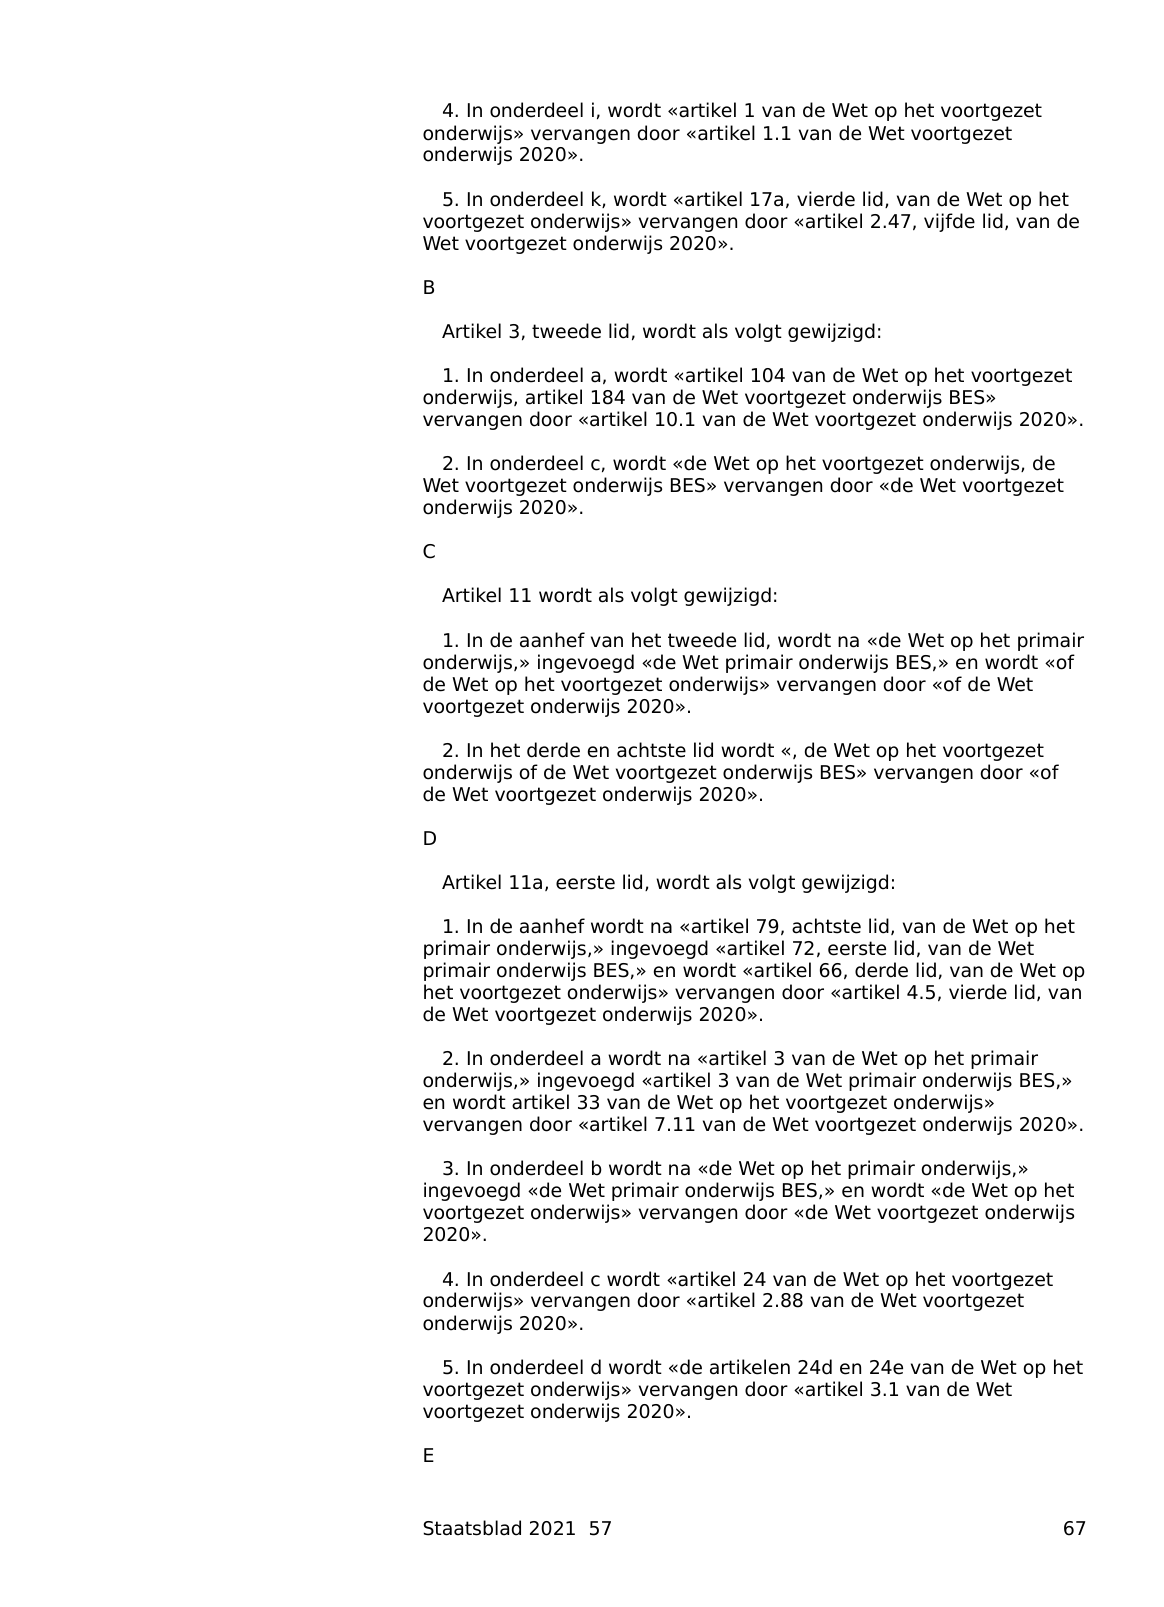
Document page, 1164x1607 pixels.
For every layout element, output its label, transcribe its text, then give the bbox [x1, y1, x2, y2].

text Artikel 11 wordt als volgt gewijzigd: [422, 585, 1087, 607]
text 2. In onderdeel c, wordt «de Wet op het voortgezet onderwijs, de Wet voortgezet onderwijs BES» vervangen door «de Wet voortgezet onderwijs 2020». [422, 453, 1087, 519]
text 1. In onderdeel a, wordt «artikel 104 van de Wet op het voortgezet onderwijs, artikel 184 van de Wet voortgezet onderwijs BES» vervangen door «artikel 10.1 van de Wet voortgezet onderwijs 2020». [422, 365, 1087, 431]
text 5. In onderdeel k, wordt «artikel 17a, vierde lid, van de Wet op het voortgezet onderwijs» vervangen door «artikel 2.47, vijfde lid, van de Wet voortgezet onderwijs 2020». [422, 188, 1087, 254]
text 2. In onderdeel a wordt na «artikel 3 van de Wet op het primair onderwijs,» ingevoegd «artikel 3 van de Wet primair onderwijs BES,» en wordt artikel 33 van de Wet op het voortgezet onderwijs» vervangen door «artikel 7.11 van de Wet voortgezet onderwijs 2020». [422, 1048, 1087, 1136]
text D [422, 828, 1087, 850]
text 3. In onderdeel b wordt na «de Wet op het primair onderwijs,» ingevoegd «de Wet primair onderwijs BES,» en wordt «de Wet op het voortgezet onderwijs» vervangen door «de Wet voortgezet onderwijs 2020». [422, 1158, 1087, 1246]
text 1. In de aanhef wordt na «artikel 79, achtste lid, van de Wet op het primair onderwijs,» ingevoegd «artikel 72, eerste lid, van de Wet primair onderwijs BES,» en wordt «artikel 66, derde lid, van de Wet op het voortgezet onderwijs» vervangen door «artikel 4.5, vierde lid, van de Wet voortgezet onderwijs 2020». [422, 916, 1087, 1026]
text 5. In onderdeel d wordt «de artikelen 24d en 24e van de Wet op het voortgezet onderwijs» vervangen door «artikel 3.1 van de Wet voortgezet onderwijs 2020». [422, 1357, 1087, 1422]
text Artikel 3, tweede lid, wordt als volgt gewijzigd: [422, 321, 1087, 343]
text 4. In onderdeel c wordt «artikel 24 van de Wet op het voortgezet onderwijs» vervangen door «artikel 2.88 van de Wet voortgezet onderwijs 2020». [422, 1268, 1087, 1334]
text 1. In de aanhef van het tweede lid, wordt na «de Wet op het primair onderwijs,» ingevoegd «de Wet primair onderwijs BES,» en wordt «of de Wet op het voortgezet onderwijs» vervangen door «of de Wet voortgezet onderwijs 2020». [422, 629, 1087, 717]
text Artikel 11a, eerste lid, wordt als volgt gewijzigd: [422, 872, 1087, 894]
text E [422, 1445, 1087, 1467]
text 2. In het derde en achtste lid wordt «, de Wet op het voortgezet onderwijs of de Wet voortgezet onderwijs BES» vervangen door «of de Wet voortgezet onderwijs 2020». [422, 740, 1087, 806]
text C [422, 541, 1087, 563]
text B [422, 277, 1087, 299]
text 4. In onderdeel i, wordt «artikel 1 van de Wet op het voortgezet onderwijs» vervangen door «artikel 1.1 van de Wet voortgezet onderwijs 2020». [422, 100, 1087, 166]
